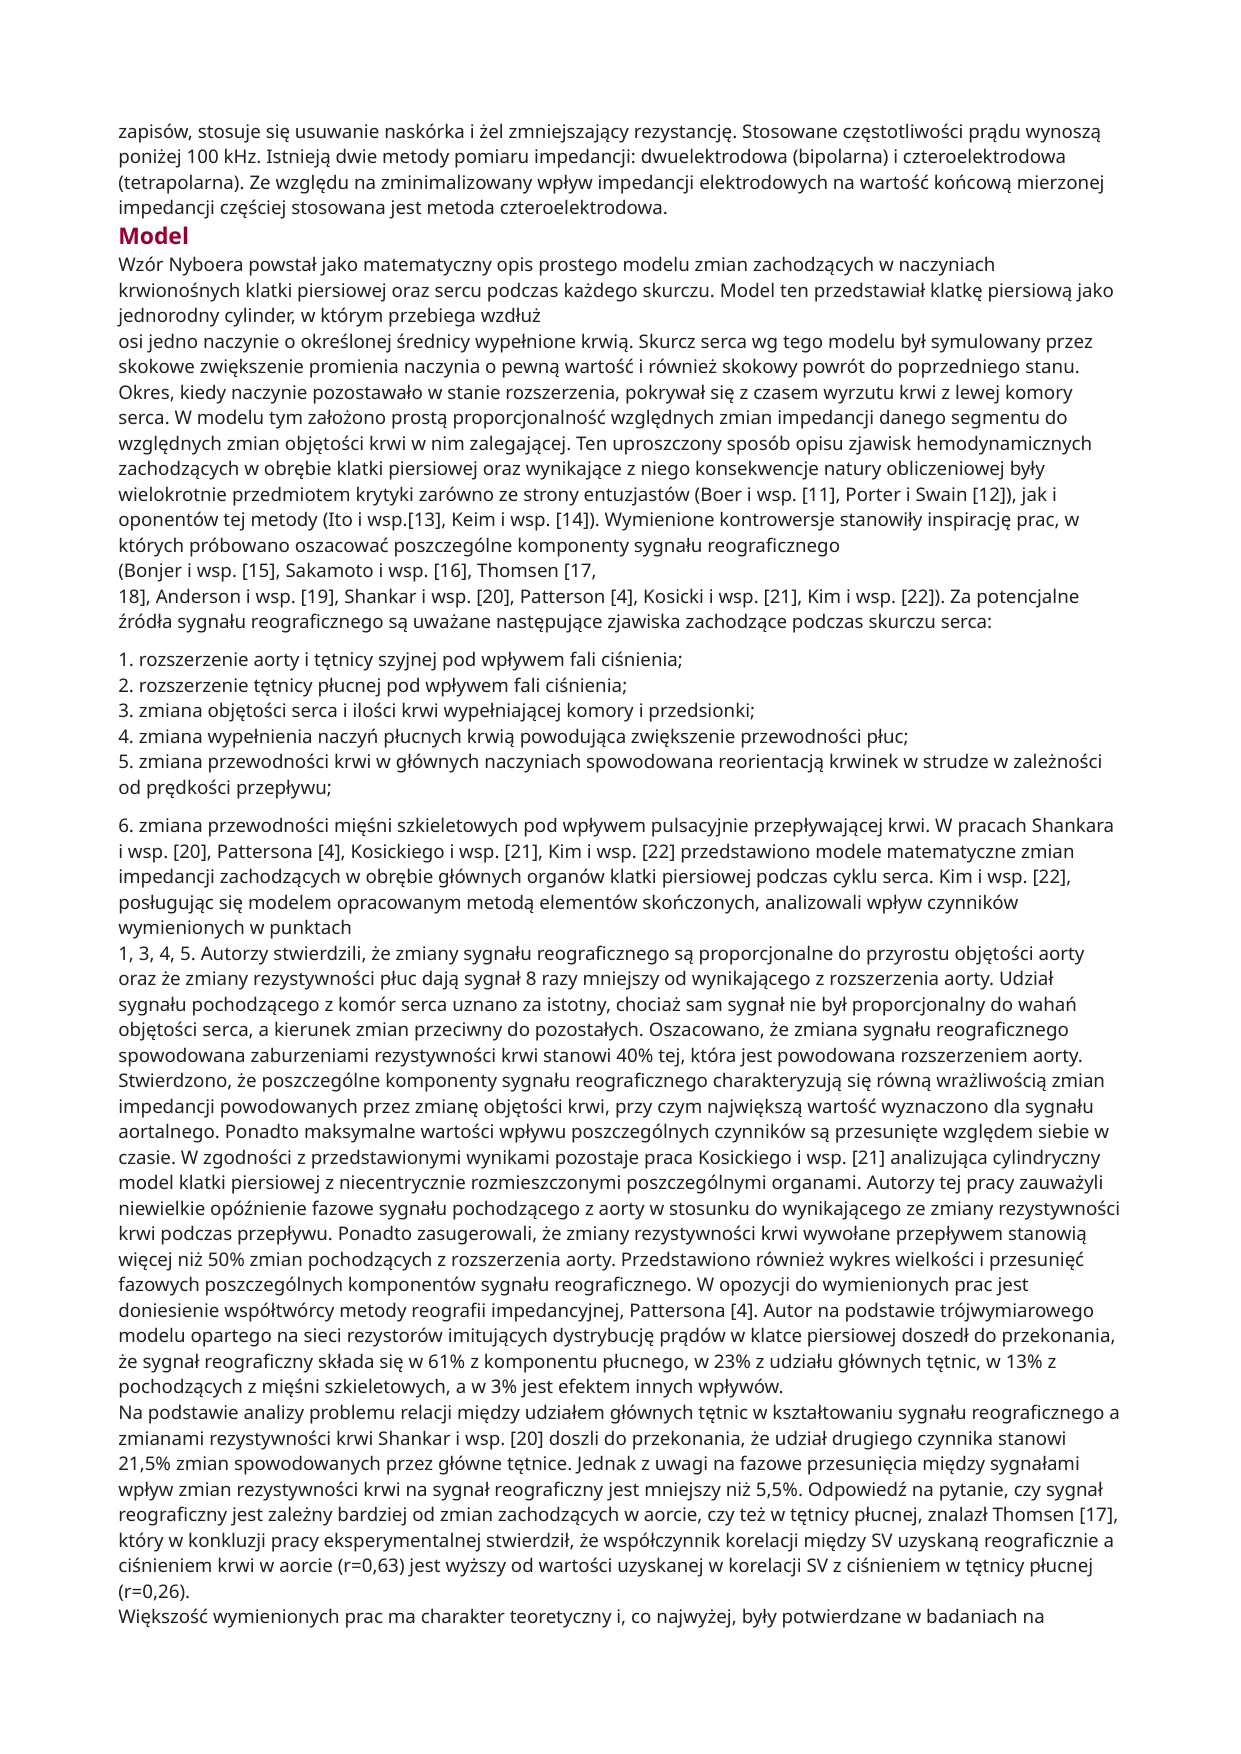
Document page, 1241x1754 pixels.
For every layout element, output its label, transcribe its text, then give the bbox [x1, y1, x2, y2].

text 1. rozszerzenie aorty i tętnicy szyjnej pod wpływem fali ciśnienia; 2. rozszerzenie tętnicy płucnej pod wpływem fali ciśnienia; 3. zmiana objętości serca i ilości krwi wypełniającej komory i przedsionki; 4. zmiana wypełnienia naczyń płucnych krwią powodująca zwiększenie przewodności płuc; 5. zmiana przewodności krwi w głównych naczyniach spowodowana reorientacją krwinek w strudze w zależności od prędkości przepływu; [118, 647, 1122, 800]
text 6. zmiana przewodności mięśni szkieletowych pod wpływem pulsacyjnie przepływającej krwi. W pracach Shankara i wsp. [20], Pattersona [4], Kosickiego i wsp. [21], Kim i wsp. [22] przedstawiono modele matematyczne zmian impedancji zachodzących w obrębie głównych organów klatki piersiowej podczas cyklu serca. Kim i wsp. [22], posługując się modelem opracowanym metodą elementów skończonych, analizowali wpływ czynników wymienionych w punktach 1, 3, 4, 5. Autorzy stwierdzili, że zmiany sygnału reograficznego są proporcjonalne do przyrostu objętości aorty oraz że zmiany rezystywności płuc dają sygnał 8 razy mniejszy od wynikającego z rozszerzenia aorty. Udział sygnału pochodzącego z komór serca uznano za istotny, chociaż sam sygnał nie był proporcjonalny do wahań objętości serca, a kierunek zmian przeciwny do pozostałych. Oszacowano, że zmiana sygnału reograficznego spowodowana zaburzeniami rezystywności krwi stanowi 40% tej, która jest powodowana rozszerzeniem aorty. Stwierdzono, że poszczególne komponenty sygnału reograficznego charakteryzują się równą wrażliwością zmian impedancji powodowanych przez zmianę objętości krwi, przy czym największą wartość wyznaczono dla sygnału aortalnego. Ponadto maksymalne wartości wpływu poszczególnych czynników są przesunięte względem siebie w czasie. W zgodności z przedstawionymi wynikami pozostaje praca Kosickiego i wsp. [21] analizująca cylindryczny model klatki piersiowej z niecentrycznie rozmieszczonymi poszczególnymi organami. Autorzy tej pracy zauważyli niewielkie opóźnienie fazowe sygnału pochodzącego z aorty w stosunku do wynikającego ze zmiany rezystywności krwi podczas przepływu. Ponadto zasugerowali, że zmiany rezystywności krwi wywołane przepływem stanowią więcej niż 50% zmian pochodzących z rozszerzenia aorty. Przedstawiono również wykres wielkości i przesunięć fazowych poszczególnych komponentów sygnału reograficznego. W opozycji do wymienionych prac jest doniesienie współtwórcy metody reografii impedancyjnej, Pattersona [4]. Autor na podstawie trójwymiarowego modelu opartego na sieci rezystorów imitujących dystrybucję prądów w klatce piersiowej doszedł do przekonania, że sygnał reograficzny składa się w 61% z komponentu płucnego, w 23% z udziału głównych tętnic, w 13% z pochodzących z mięśni szkieletowych, a w 3% jest efektem innych wpływów. Na podstawie analizy problemu relacji między udziałem głównych tętnic w kształtowaniu sygnału reograficznego a zmianami rezystywności krwi Shankar i wsp. [20] doszli do przekonania, że udział drugiego czynnika stanowi 21,5% zmian spowodowanych przez główne tętnice. Jednak z uwagi na fazowe przesunięcia między sygnałami wpływ zmian rezystywności krwi na sygnał reograficzny jest mniejszy niż 5,5%. Odpowiedź na pytanie, czy sygnał reograficzny jest zależny bardziej od zmian zachodzących w aorcie, czy też w tętnicy płucnej, znalazł Thomsen [17], który w konkluzji pracy eksperymentalnej stwierdził, że współczynnik korelacji między SV uzyskaną reograficznie a ciśnieniem krwi w aorcie (r=0,63) jest wyższy od wartości uzyskanej w korelacji SV z ciśnieniem w tętnicy płucnej (r=0,26). Większość wymienionych prac ma charakter teoretyczny i, co najwyżej, były potwierdzane w badaniach na [118, 812, 1122, 1629]
text zapisów, stosuje się usuwanie naskórka i żel zmniejszający rezystancję. Stosowane częstotliwości prądu wynoszą poniżej 100 kHz. Istnieją dwie metody pomiaru impedancji: dwuelektrodowa (bipolarna) i czteroelektrodowa (tetrapolarna). Ze względu na zminimalizowany wpływ impedancji elektrodowych na wartość końcową mierzonej impedancji częściej stosowana jest metoda czteroelektrodowa. Model Wzór Nyboera powstał jako matematyczny opis prostego modelu zmian zachodzących w naczyniach krwionośnych klatki piersiowej oraz sercu podczas każdego skurczu. Model ten przedstawiał klatkę piersiową jako jednorodny cylinder, w którym przebiega wzdłuż osi jedno naczynie o określonej średnicy wypełnione krwią. Skurcz serca wg tego modelu był symulowany przez skokowe zwiększenie promienia naczynia o pewną wartość i również skokowy powrót do poprzedniego stanu. Okres, kiedy naczynie pozostawało w stanie rozszerzenia, pokrywał się z czasem wyrzutu krwi z lewej komory serca. W modelu tym założono prostą proporcjonalność względnych zmian impedancji danego segmentu do względnych zmian objętości krwi w nim zalegającej. Ten uproszczony sposób opisu zjawisk hemodynamicznych zachodzących w obrębie klatki piersiowej oraz wynikające z niego konsekwencje natury obliczeniowej były wielokrotnie przedmiotem krytyki zarówno ze strony entuzjastów (Boer i wsp. [11], Porter i Swain [12]), jak i oponentów tej metody (Ito i wsp.[13], Keim i wsp. [14]). Wymienione kontrowersje stanowiły inspirację prac, w których próbowano oszacować poszczególne komponenty sygnału reograficznego (Bonjer i wsp. [15], Sakamoto i wsp. [16], Thomsen [17, 18], Anderson i wsp. [19], Shankar i wsp. [20], Patterson [4], Kosicki i wsp. [21], Kim i wsp. [22]). Za potencjalne źródła sygnału reograficznego są uważane następujące zjawiska zachodzące podczas skurczu serca: [118, 118, 1122, 634]
